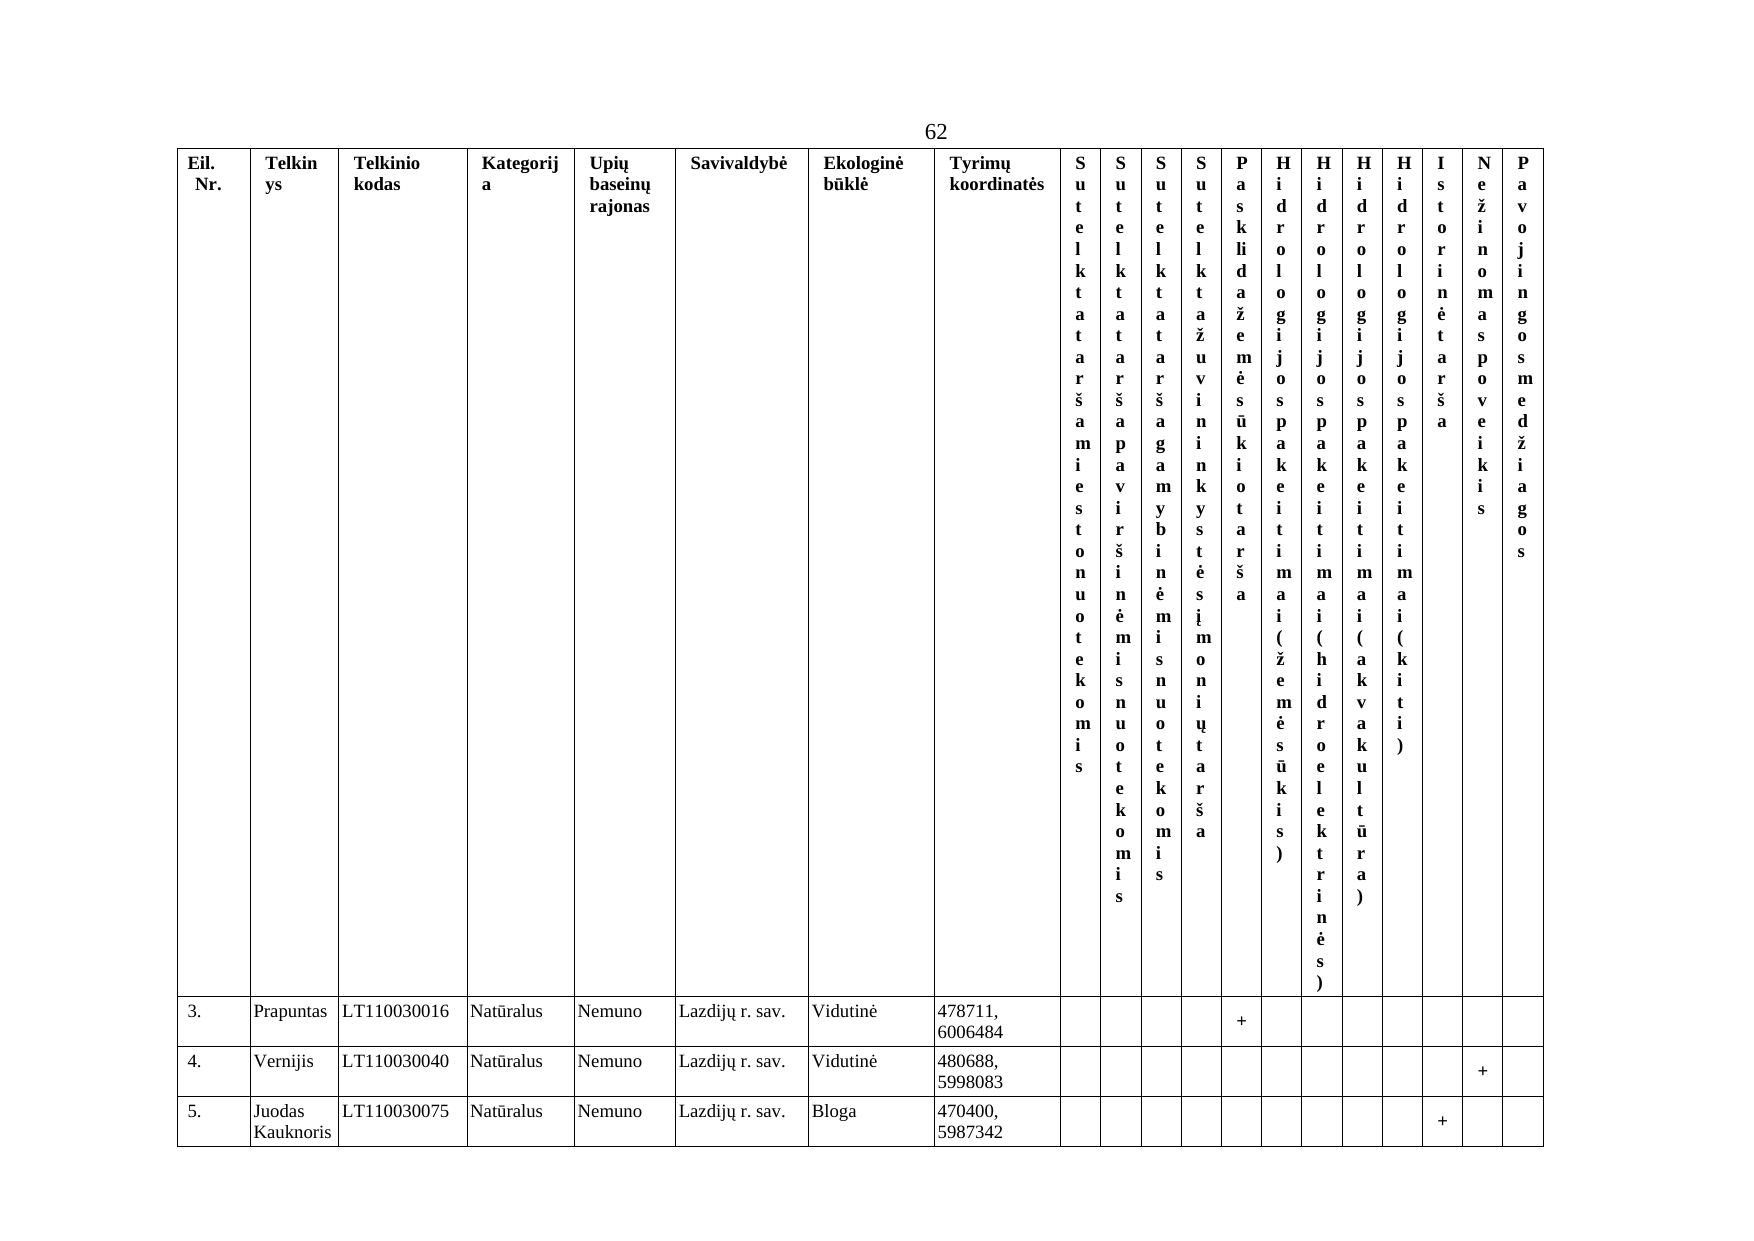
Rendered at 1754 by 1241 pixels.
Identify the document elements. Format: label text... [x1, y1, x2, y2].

table_header Kategorija [468, 149, 574, 996]
table_cell [1343, 997, 1382, 1046]
table_cell [1343, 1047, 1382, 1096]
table_cell [1383, 1097, 1422, 1146]
table_cell [1222, 1097, 1261, 1146]
table_header Tyrimų koordinatės [935, 149, 1060, 996]
table_cell [1101, 1047, 1141, 1096]
table_header Sutelkta žuvininkystės įmonių tarša [1182, 149, 1221, 996]
table_cell + [1222, 997, 1261, 1046]
table_header Pavojingos medžiagos [1503, 149, 1543, 996]
table_cell 5. [178, 1097, 250, 1146]
table_header Eil. Nr. [178, 149, 250, 996]
table_header Pasklida žemės ūkio tarša [1222, 149, 1261, 996]
table_header Telkinio kodas [339, 149, 467, 996]
table_header Nežinomas poveikis [1463, 149, 1502, 996]
table_cell [1503, 1047, 1543, 1096]
table_cell 3. [178, 997, 250, 1046]
table_cell [1142, 1047, 1181, 1096]
table_cell Natūralus [468, 1097, 574, 1146]
table_cell [1302, 1097, 1342, 1146]
table_cell [1383, 997, 1422, 1046]
table_cell [1182, 1097, 1221, 1146]
table_cell [1343, 1097, 1382, 1146]
table_header Istorinė tarša [1423, 149, 1462, 996]
table_cell [1262, 1047, 1301, 1096]
table_cell 478711, 6006484 [935, 997, 1060, 1046]
table_cell Natūralus [468, 997, 574, 1046]
table_header Sutelkta tarša paviršinėmis nuotekomis [1101, 149, 1141, 996]
table_header Ekologinė būklė [809, 149, 934, 996]
table_header Savivaldybė [676, 149, 808, 996]
table_cell [1061, 1047, 1100, 1096]
table_cell [1463, 997, 1502, 1046]
table_cell [1503, 1097, 1543, 1146]
table_cell 470400, 5987342 [935, 1097, 1060, 1146]
table_cell [1061, 1097, 1100, 1146]
table_cell [1182, 997, 1221, 1046]
table_cell [1463, 1097, 1502, 1146]
table_cell [1101, 997, 1141, 1046]
table_header Hidrologijos pakeitimai (akvakultūra) [1343, 149, 1382, 996]
table_header Sutelkta tarša miesto nuotekomis [1061, 149, 1100, 996]
table_cell Vidutinė [809, 1047, 934, 1096]
table_cell Juodas Kauknoris [251, 1097, 338, 1146]
table_cell 480688, 5998083 [935, 1047, 1060, 1096]
table_cell LT110030075 [339, 1097, 467, 1146]
table_cell Nemuno [575, 997, 675, 1046]
table_cell [1262, 1097, 1301, 1146]
table_cell LT110030016 [339, 997, 467, 1046]
table_cell [1302, 997, 1342, 1046]
table_cell LT110030040 [339, 1047, 467, 1096]
table_cell [1383, 1047, 1422, 1096]
table_header Telkinys [251, 149, 338, 996]
table_cell Bloga [809, 1097, 934, 1146]
table_cell [1423, 1047, 1462, 1096]
table_cell [1503, 997, 1543, 1046]
table_header Upių baseinų rajonas [575, 149, 675, 996]
table_cell [1302, 1047, 1342, 1096]
table_header Hidrologijos pakeitimai (kiti) [1383, 149, 1422, 996]
table_header Hidrologijos pakeitimai (žemės ūkis) [1262, 149, 1301, 996]
table_cell Lazdijų r. sav. [676, 1047, 808, 1096]
table_cell Vernijis [251, 1047, 338, 1096]
table_cell + [1463, 1047, 1502, 1096]
table_header Hidrologijos pakeitimai (hidroelektrinės) [1302, 149, 1342, 996]
table_cell Vidutinė [809, 997, 934, 1046]
table_cell [1142, 1097, 1181, 1146]
table_header Sutelkta tarša gamybinėmis nuotekomis [1142, 149, 1181, 996]
table_cell [1262, 997, 1301, 1046]
table_cell [1101, 1097, 1141, 1146]
table_cell [1061, 997, 1100, 1046]
table_cell [1222, 1047, 1261, 1096]
table_cell Prapuntas [251, 997, 338, 1046]
table_cell Nemuno [575, 1097, 675, 1146]
table_cell + [1423, 1097, 1462, 1146]
table_cell Lazdijų r. sav. [676, 997, 808, 1046]
table_cell [1142, 997, 1181, 1046]
table_cell Nemuno [575, 1047, 675, 1096]
table_cell Natūralus [468, 1047, 574, 1096]
table_cell 4. [178, 1047, 250, 1096]
table_cell [1423, 997, 1462, 1046]
table_cell Lazdijų r. sav. [676, 1097, 808, 1146]
table_cell [1182, 1047, 1221, 1096]
